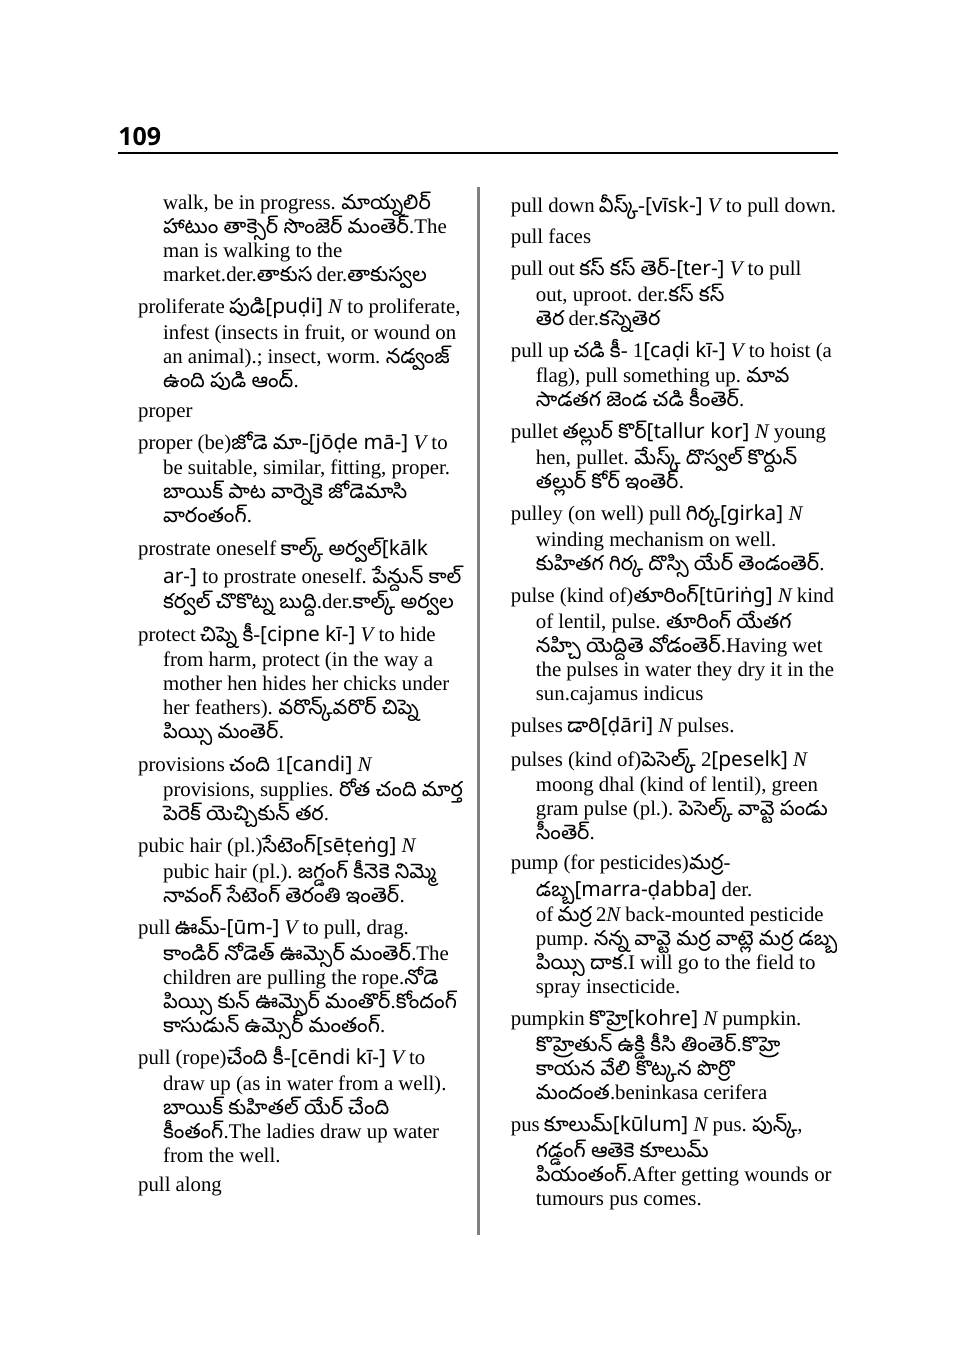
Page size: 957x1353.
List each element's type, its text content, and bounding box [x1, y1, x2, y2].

text pull outకస్ కస్ తెర్-[ter-] V to pull out, uproot. der.కస్ కస్ తెరder.కస్నెతెర [492, 250, 837, 332]
text protectచిప్నె కీ-[cipne kī-] V to hide from harm, protect (in the way a mother hen hides her chicks under her feathers). వరొన్క్‌వరొర్ చిప్నె పియ్సి మంతెర్. [119, 616, 465, 746]
text pull upచడి కీ- 1[caḍi kī-] V to hoist (a flag), pull something up. మావ సాడతగ జెండ చడి కీంతెర్. [492, 332, 837, 413]
text pump (for pesticides)మర్ర-డబ్బ[marra-ḍabba] der. ofమర్ర2N back-mounted pesticide pump. నన్న వావ్టె మర్ర వాట్లె మర్ర డబ్బ పియ్సి దాక.I will go to the field to spray insecticide. [492, 846, 837, 1000]
text prostrate oneselfకాల్క్ అర్వల్[kālk ar-] to prostrate oneself. పేన్దున్ కాల్ కర్వల్ చొకొట్న బుద్ది.der.కాల్క్ అర్వల [119, 529, 465, 616]
text pull (rope)చేంది కీ-[cēndi kī-] V to draw up (as in water from a well). బాయిక్ కుహితల్ యేర్ చేంది కీంతంగ్.The ladies draw up water from the well. [119, 1039, 465, 1169]
text pull downవీస్క్-[vīsk-] V to pull down. [492, 188, 837, 221]
text pulses (kind of)పెసెల్క్ 2[peselk] N moong dhal (kind of lentil), green gram pulse (pl.). పెసెల్క్ వావ్టె పండు సీంతెర్. [492, 741, 837, 846]
text pubic hair (pl.)సేటెంగ్[sēṭeṅg] N pubic hair (pl.). జగ్డంగ్ కీనెకె నిమ్మె నావంగ్ సేటెంగ్ తెరంతి ఇంతెర్. [119, 827, 465, 909]
text walk, be in progress. మాయ్నలిర్ హాటుం తాక్సెర్ సొంజెర్ మంతెర్.The man is walking to the market.der.తాకుసder.తాకుస్వల [119, 188, 465, 288]
text proper [119, 394, 465, 424]
text pulletతల్లుర్ కొర్[tallur kor] N young hen, pullet. మేస్క్ దొస్వల్ కొర్దున్ తల్లుర్ కోర్ ఇంతెర్. [492, 413, 837, 495]
text pullఊమ్-[ūm-] V to pull, drag. కాండిర్ నోడెత్ ఊమ్సెర్ మంతెర్.The children are pulling the rope.నోడె పియ్సి కున్ ఊమ్సెర్ మంతొర్.కోందంగ్ కాసుడున్ ఉమ్సెర్ మంతంగ్. [119, 909, 465, 1039]
text pulsesడారి[ḍāri] N pulses. [492, 707, 837, 741]
text pumpkinకొహ్రె[kohre] N pumpkin. కొహ్రెతున్ ఉక్డి కీసి తింతెర్.కొహ్రె కాయన వేలి కొట్కన పొర్రొ మందంత.beninkasa cerifera [492, 1000, 837, 1106]
text pulse (kind of)తూరింగ్[tūriṅg] N kind of lentil, pulse. తూరింగ్ యేతగ నహ్చి యెద్దితె వోడంతెర్.Having wet the pulses in water they dry it in the sun.cajamus indicus [492, 577, 837, 707]
text proper (be)జోడె మా-[jōḍe mā-] V to be suitable, similar, fitting, proper. బాయిక్ పాట వార్నెకె జోడెమాసి వారంతంగ్. [119, 424, 465, 529]
text pull faces [492, 221, 837, 250]
text pusకూలుమ్[kūlum] N pus. పున్క్, గడ్డంగ్ ఆతెకె కూలుమ్ పియంతంగ్.After getting wounds or tumours pus comes. [492, 1106, 837, 1214]
text pull along [119, 1169, 465, 1200]
text proliferateపుడి[puḍi] N to proliferate, infest (insects in fruit, or wound on an animal).; insect, worm. నడ్వంజ్ ఉంది పుడి ఆంద్. [119, 288, 465, 394]
text pulley (on well) pullగిర్క[girka] N winding mechanism on well. కుహితగ గిర్క దొస్సి యేర్ తెండంతెర్. [492, 495, 837, 577]
text provisionsచంది 1[candi] N provisions, supplies. రోత చంది మార్త పెరెక్ యెచ్చికున్ తర. [119, 746, 465, 827]
